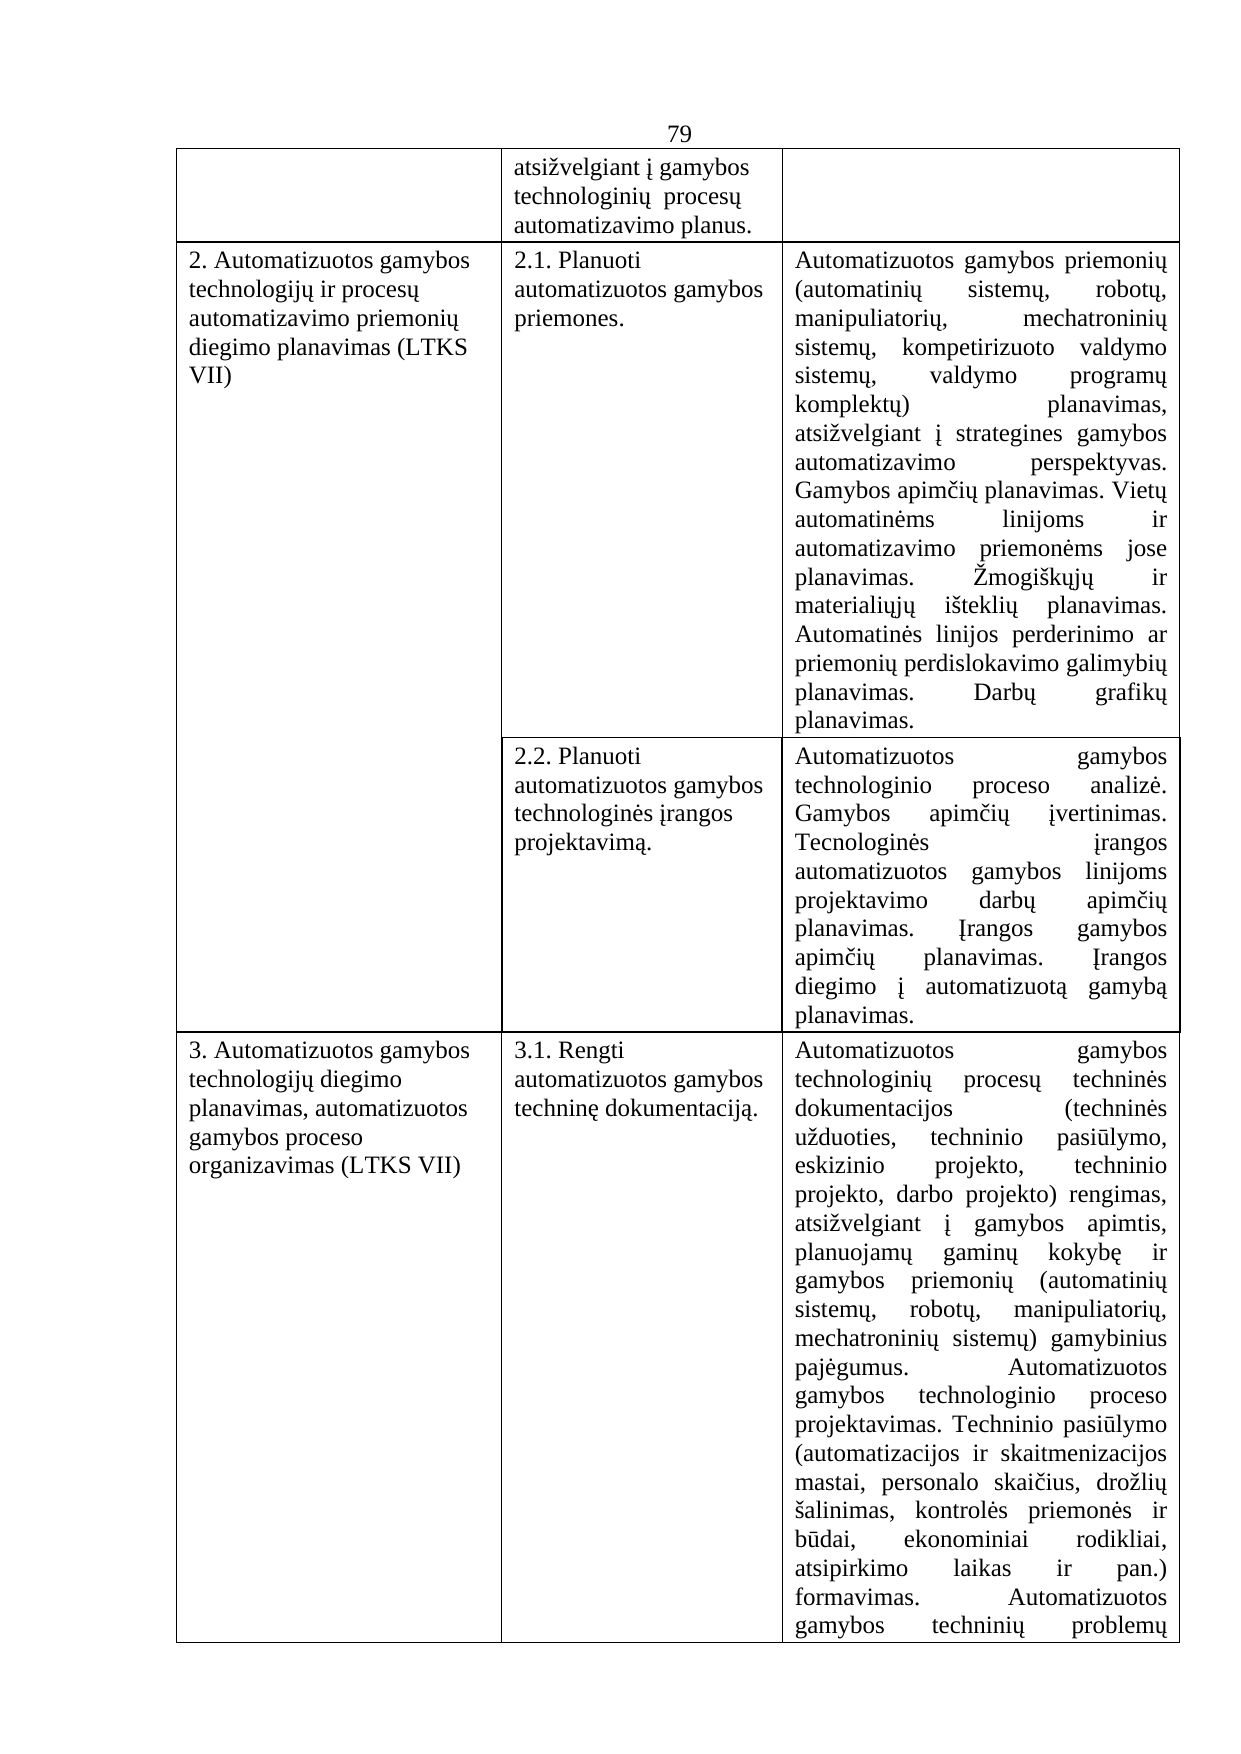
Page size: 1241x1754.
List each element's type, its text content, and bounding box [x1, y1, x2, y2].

table_cell atsižvelgiant į gamybos technologinių procesų automatizavimo planus. [502, 149, 782, 241]
table_cell 3. Automatizuotos gamybos technologijų diegimo planavimas, automatizuotos gamybos proceso organizavimas (LTKS VII) [177, 1033, 501, 1642]
table_cell 3.1. Rengti automatizuotos gamybos techninę dokumentaciją. [502, 1033, 782, 1642]
table_cell Automatizuotos gamybos technologinio proceso analizė. Gamybos apimčių įvertinimas. Tecnologinės įrangos automatizuotos gamybos linijoms projektavimo darbų apimčių planavimas. Įrangos gamybos apimčių planavimas. Įrangos diegimo į automatizuotą gamybą planavimas. [783, 738, 1179, 1031]
table_cell Automatizuotos gamybos priemonių (automatinių sistemų, robotų, manipuliatorių, mechatroninių sistemų, kompetirizuoto valdymo sistemų, valdymo programų komplektų) planavimas, atsižvelgiant į strategines gamybos automatizavimo perspektyvas. Gamybos apimčių planavimas. Vietų automatinėms linijoms ir automatizavimo priemonėms jose planavimas. Žmogiškųjų ir materialiųjų išteklių planavimas. Automatinės linijos perderinimo ar priemonių perdislokavimo galimybių planavimas. Darbų grafikų planavimas. [783, 243, 1179, 737]
table_cell 2.2. Planuoti automatizuotos gamybos technologinės įrangos projektavimą. [503, 738, 781, 1031]
table_cell 2.1. Planuoti automatizuotos gamybos priemones. [502, 243, 782, 737]
table_cell 2. Automatizuotos gamybos technologijų ir procesų automatizavimo priemonių diegimo planavimas (LTKS VII) [177, 243, 501, 1031]
table_cell Automatizuotos gamybos technologinių procesų techninės dokumentacijos (techninės užduoties, techninio pasiūlymo, eskizinio projekto, techninio projekto, darbo projekto) rengimas, atsižvelgiant į gamybos apimtis, planuojamų gaminų kokybę ir gamybos priemonių (automatinių sistemų, robotų, manipuliatorių, mechatroninių sistemų) gamybinius pajėgumus. Automatizuotos gamybos technologinio proceso projektavimas. Techninio pasiūlymo (automatizacijos ir skaitmenizacijos mastai, personalo skaičius, drožlių šalinimas, kontrolės priemonės ir būdai, ekonominiai rodikliai, atsipirkimo laikas ir pan.) formavimas. Automatizuotos gamybos techninių problemų [783, 1033, 1179, 1642]
table_cell [177, 149, 501, 241]
table_cell [783, 149, 1179, 241]
